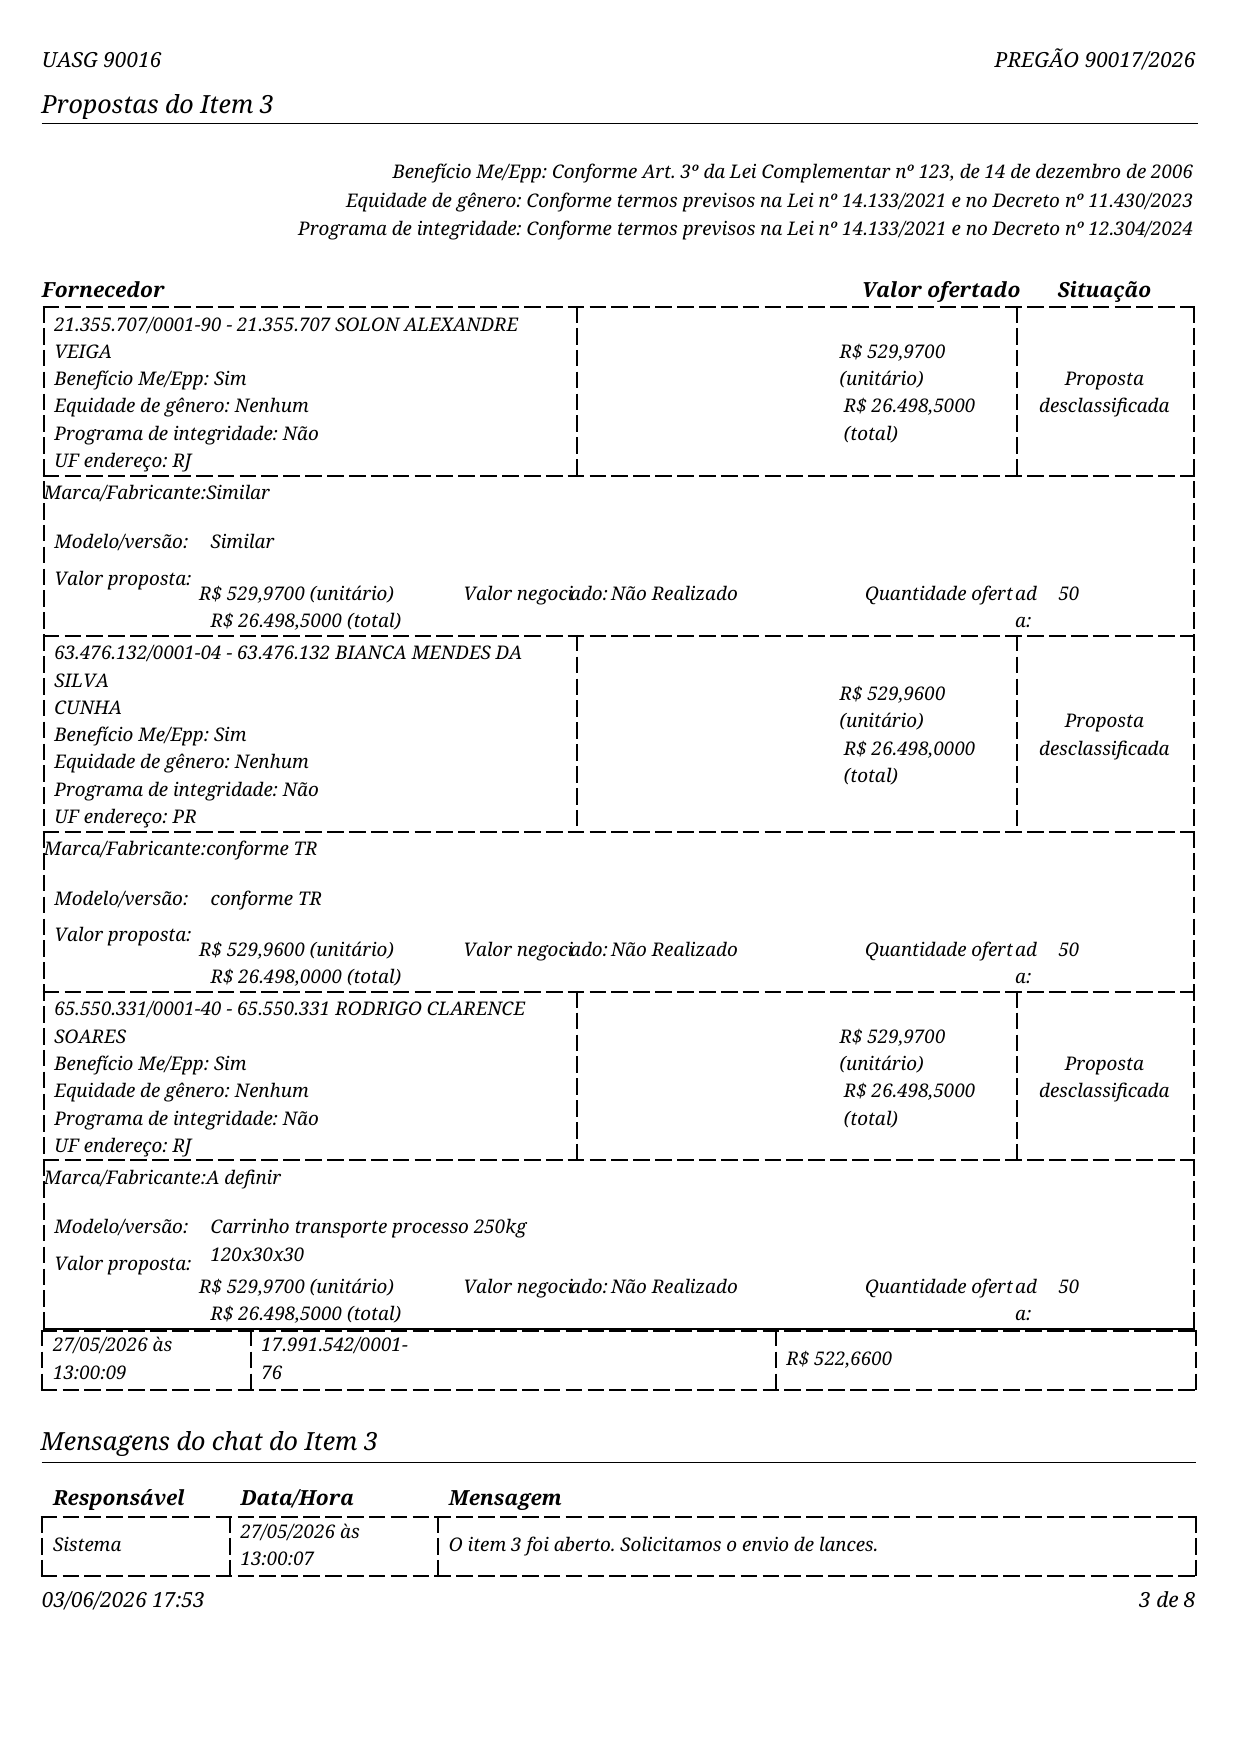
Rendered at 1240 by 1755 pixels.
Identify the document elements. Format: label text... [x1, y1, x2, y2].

table_cell Quantidade ofert [839, 931, 1017, 991]
table_cell ado: Não Realizado [577, 931, 839, 991]
table_cell Modelo/versão: Valor proposta: [44, 526, 199, 635]
table_cell Responsável [42, 1463, 230, 1516]
table_cell [577, 475, 839, 526]
table_cell conforme TR [199, 882, 577, 931]
table_cell 50 [1048, 931, 1194, 991]
table_cell [839, 1211, 1017, 1268]
table_cell R$ 529,9700 (unitário) Valor negoci R$ 26.498,5000 (total) [199, 1268, 577, 1328]
table_cell [577, 882, 839, 931]
table_cell [438, 1389, 776, 1462]
table_cell [577, 1211, 839, 1268]
table_cell 50 [1048, 575, 1194, 635]
table_cell [839, 526, 1017, 575]
table_header 21.355.707/0001-90 - 21.355.707 SOLON ALEXANDRE VEIGA Benefício Me/Epp: Sim Equidade de gênero: Nenhum Programa de integridade: Não UF endereço: RJ [44, 306, 577, 474]
table_cell Marca/Fabricante: conforme TR [44, 831, 577, 882]
table_cell O item 3 foi aberto. Solicitamos o envio de lances. [438, 1516, 1196, 1575]
table_cell [1017, 882, 1194, 931]
table_cell [839, 882, 1017, 931]
table_cell Proposta desclassificada [1017, 635, 1194, 831]
table_header 27/05/2026 às 13:00:09 [42, 1330, 251, 1389]
table_cell ado: Não Realizado [577, 575, 839, 635]
table_cell 27/05/2026 às 13:00:07 [230, 1516, 438, 1575]
table_cell [839, 831, 1017, 882]
table_cell Carrinho transporte processo 250kg 120x30x30 [199, 1211, 577, 1268]
table_cell Data/Hora [230, 1463, 438, 1516]
table_cell R$ 529,9600 (unitário) Valor negoci R$ 26.498,0000 (total) [199, 931, 577, 991]
table_cell [577, 1159, 839, 1211]
table_cell [839, 475, 1017, 526]
table_cell [839, 1159, 1017, 1211]
table_cell R$ 529,9700 (unitário) Valor negoci R$ 26.498,5000 (total) [199, 575, 577, 635]
table_cell 50 [1048, 1268, 1194, 1328]
table_cell Modelo/versão: Valor proposta: [44, 882, 199, 991]
table_cell Marca/Fabricante: Similar [44, 475, 577, 526]
table_cell R$ 529,9700 (unitário) R$ 26.498,5000 (total) [839, 991, 1017, 1159]
table_cell Marca/Fabricante: A definir [44, 1159, 577, 1211]
table_cell [1017, 1211, 1194, 1268]
table_cell [776, 1463, 1196, 1516]
table_cell Quantidade ofert [839, 575, 1017, 635]
table_cell [776, 1389, 1196, 1462]
table_cell [1017, 526, 1194, 575]
table_cell ada: [1017, 931, 1048, 991]
table_cell 65.550.331/0001-40 - 65.550.331 RODRIGO CLARENCE SOARES Benefício Me/Epp: Sim Equidade de gênero: Nenhum Programa de integridade: Não UF endereço: RJ [44, 991, 577, 1159]
table_cell ado: Não Realizado [577, 1268, 839, 1328]
text Equidade de gênero: Conforme termos previsos na Lei nº 14.133/2021 e no Decreto nº 11.430/2023 [42, 187, 1195, 212]
table_cell [577, 635, 839, 831]
table_header R$ 522,6600 [776, 1330, 1196, 1389]
table_header [577, 306, 839, 474]
table_cell [577, 526, 839, 575]
table_cell [1017, 1159, 1194, 1211]
table_cell Proposta desclassificada [1017, 991, 1194, 1159]
table_cell R$ 529,9600 (unitário) R$ 26.498,0000 (total) [839, 635, 1017, 831]
table_cell [1017, 475, 1194, 526]
table_cell Mensagens do chat do Item 3 [42, 1389, 438, 1462]
table_cell Mensagem [438, 1463, 776, 1516]
table_cell [1017, 831, 1194, 882]
table_header 17.991.542/0001-76 [251, 1330, 438, 1389]
table_header [438, 1330, 776, 1389]
text Benefício Me/Epp: Conforme Art. 3º da Lei Complementar nº 123, de 14 de dezembro de 2006 [42, 159, 1195, 184]
table_header Proposta desclassificada [1017, 306, 1194, 474]
table_cell ada: [1017, 1268, 1048, 1328]
text Fornecedor Valor ofertado Situação [42, 275, 1198, 304]
table_cell Modelo/versão: Valor proposta: [44, 1211, 199, 1328]
table_cell ada: [1017, 575, 1048, 635]
subtitle Propostas do Item 3 [41, 87, 1198, 121]
table_cell [577, 831, 839, 882]
table_cell Similar [199, 526, 577, 575]
table_cell [577, 991, 839, 1159]
table_header R$ 529,9700 (unitário) R$ 26.498,5000 (total) [839, 306, 1017, 474]
table_cell Sistema [42, 1516, 230, 1575]
table_cell Quantidade ofert [839, 1268, 1017, 1328]
text Programa de integridade: Conforme termos previsos na Lei nº 14.133/2021 e no Decreto nº 12.304/2024 [42, 215, 1195, 240]
table_cell 63.476.132/0001-04 - 63.476.132 BIANCA MENDES DA SILVA CUNHA Benefício Me/Epp: Sim Equidade de gênero: Nenhum Programa de integridade: Não UF endereço: PR [44, 635, 577, 831]
